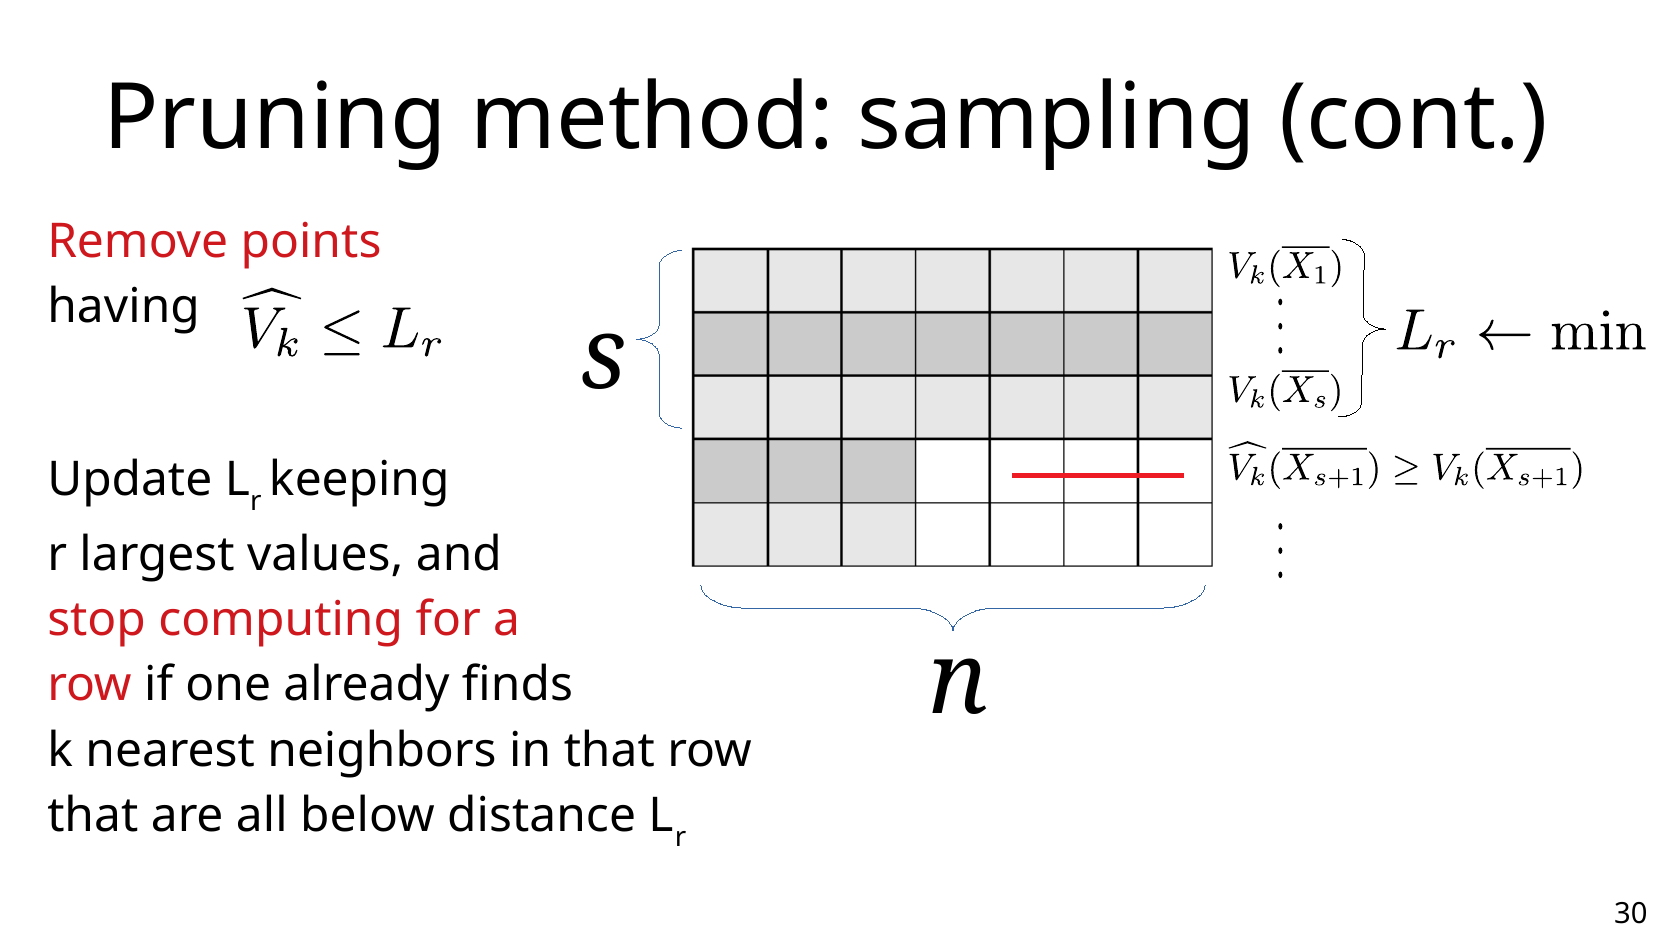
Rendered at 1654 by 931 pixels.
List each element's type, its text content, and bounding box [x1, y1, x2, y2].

text_box [1227, 370, 1344, 412]
text_box s [566, 274, 687, 389]
list Remove points having Update Lr keeping r largest values, and stop computing for a row if one already finds k nearest neighbors in that row that are all below distance Lr [47, 205, 756, 906]
title Pruning method: sampling (cont.) [82, 1, 1571, 226]
text_box [240, 287, 444, 357]
text_box [1227, 246, 1345, 288]
picture [687, 239, 1223, 578]
text_box [1275, 523, 1286, 579]
text_box [1394, 309, 1647, 359]
text_box [1227, 441, 1586, 489]
text_box [1275, 298, 1286, 354]
text_box n [913, 599, 1045, 715]
